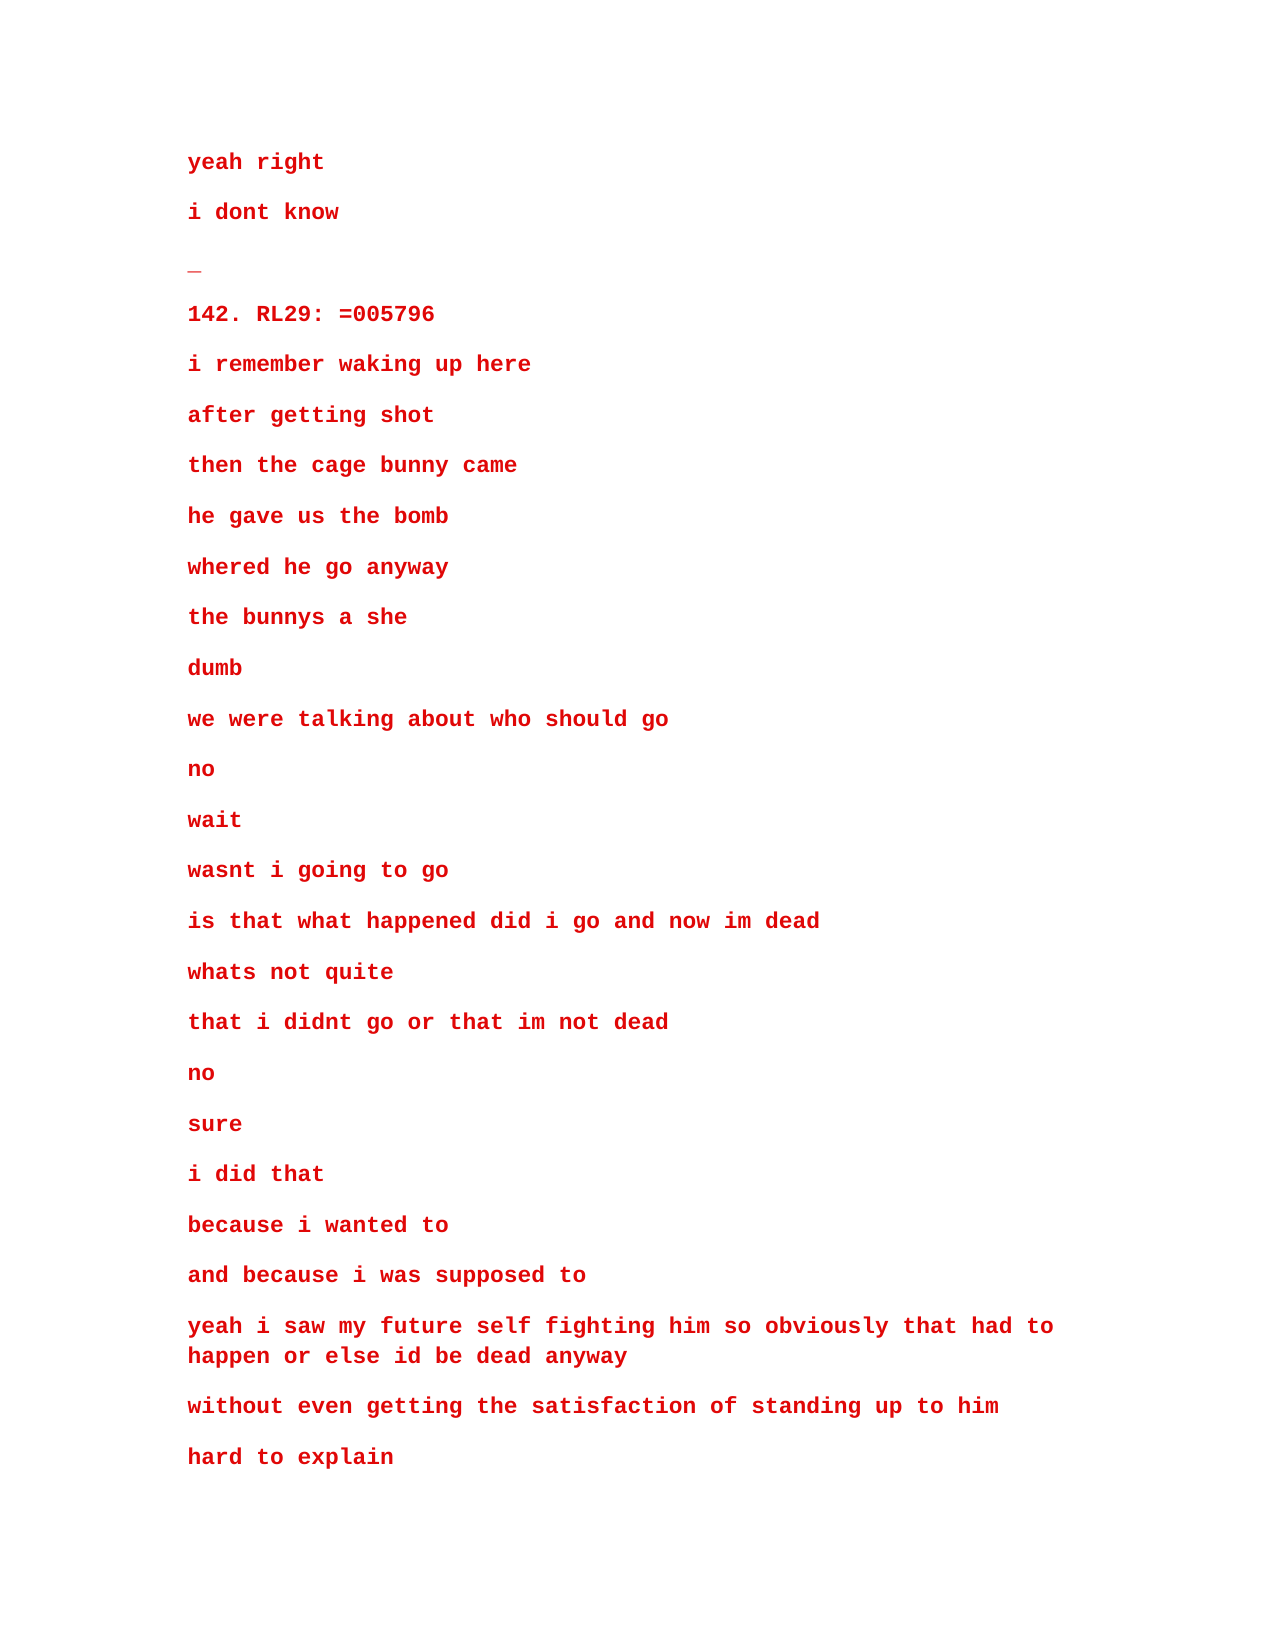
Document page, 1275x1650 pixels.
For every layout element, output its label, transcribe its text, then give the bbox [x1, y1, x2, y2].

text after getting shot [187, 403, 1087, 429]
text hard to explain [187, 1445, 1087, 1471]
text that i didnt go or that im not dead [187, 1011, 1087, 1037]
text we were talking about who should go [187, 707, 1087, 733]
text and because i was supposed to [187, 1264, 1087, 1290]
text i dont know [187, 201, 1087, 227]
text wait [187, 808, 1087, 834]
text i remember waking up here [187, 352, 1087, 378]
text the bunnys a she [187, 606, 1087, 632]
text whered he go anyway [187, 555, 1087, 581]
text no [187, 1061, 1087, 1087]
text yeah i saw my future self fighting him so obviously that had to happen or else id be dead anyway [187, 1314, 1087, 1370]
text without even getting the satisfaction of standing up to him [187, 1395, 1087, 1421]
text dumb [187, 656, 1087, 682]
text yeah right [187, 150, 1087, 176]
text 142. RL29: =005796 [187, 302, 1087, 328]
text then the cage bunny came [187, 454, 1087, 480]
text i did that [187, 1162, 1087, 1188]
text sure [187, 1112, 1087, 1138]
text whats not quite [187, 960, 1087, 986]
text wasnt i going to go [187, 859, 1087, 885]
text he gave us the bomb [187, 504, 1087, 530]
text because i wanted to [187, 1213, 1087, 1239]
text is that what happened did i go and now im dead [187, 909, 1087, 935]
text no [187, 757, 1087, 783]
text _ [187, 251, 1087, 277]
